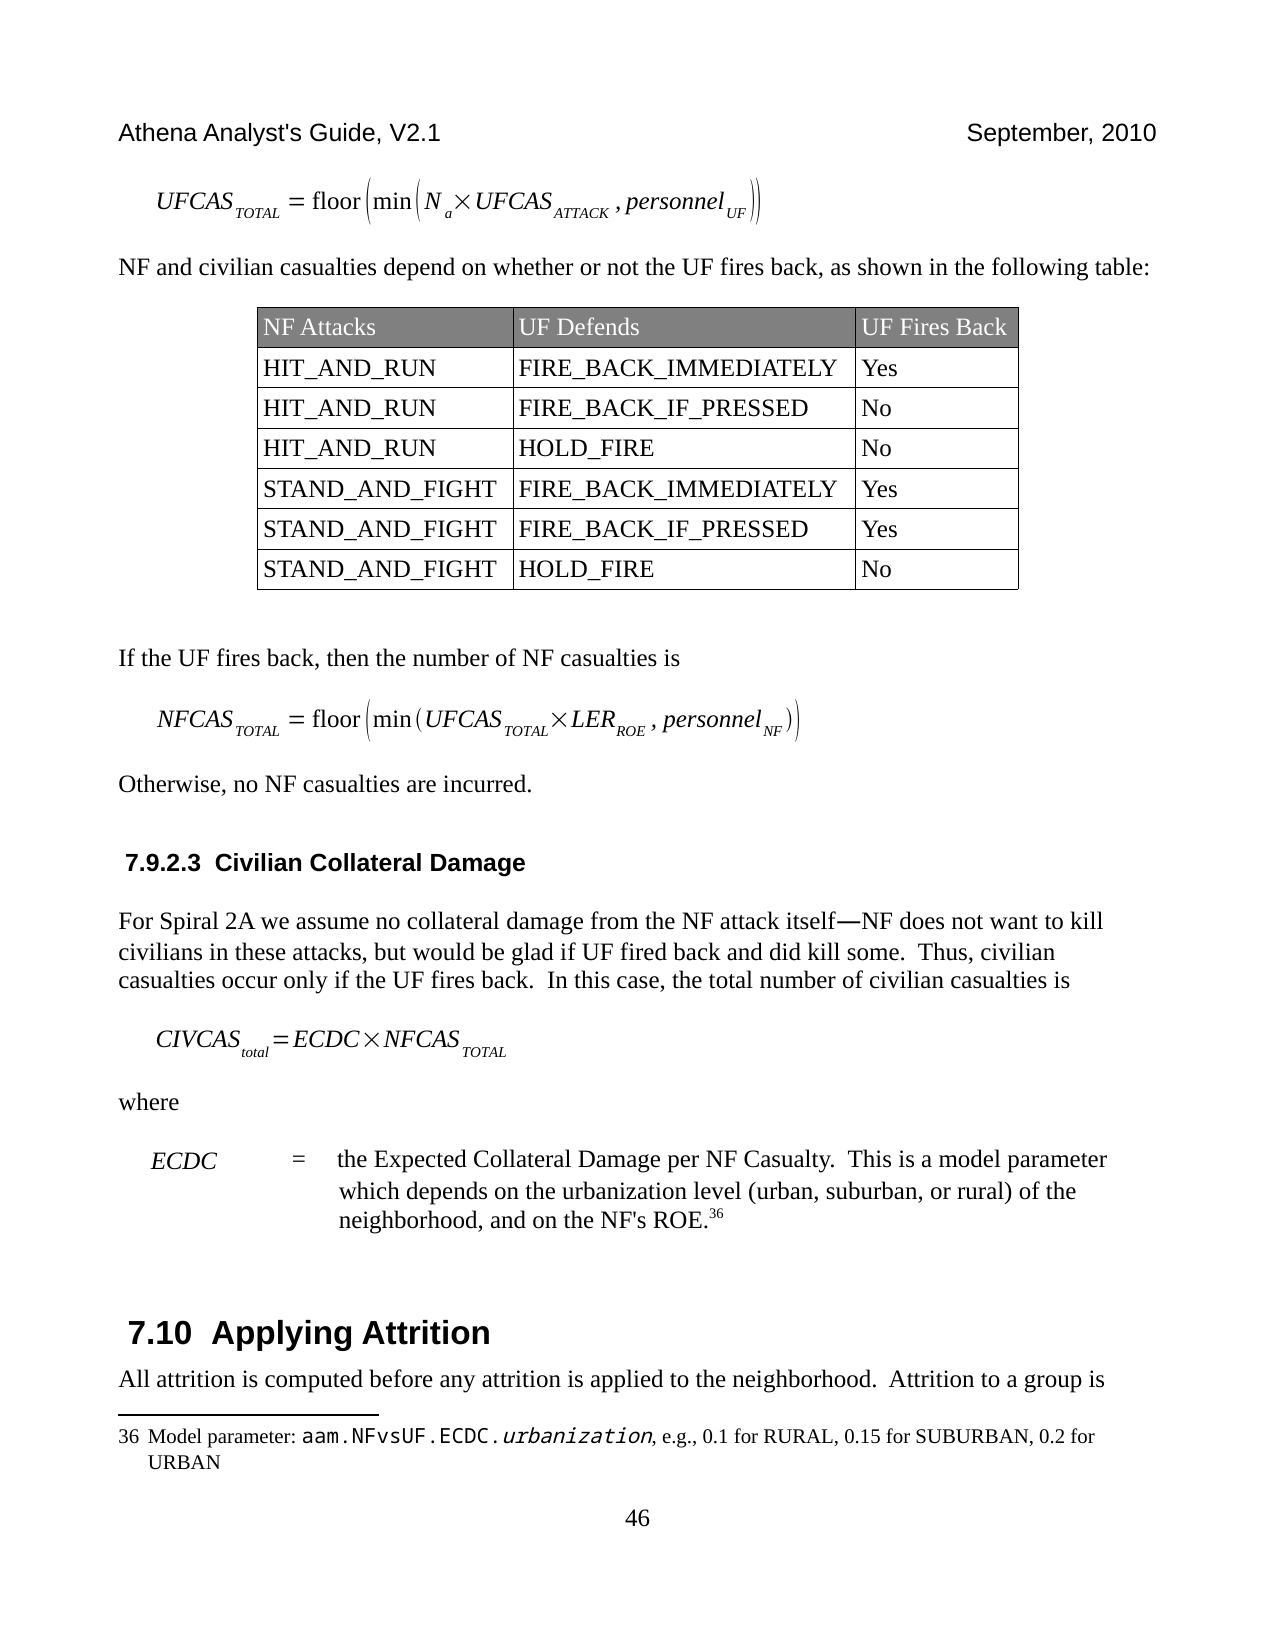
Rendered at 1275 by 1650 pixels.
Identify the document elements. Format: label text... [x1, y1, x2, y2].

table_cell HIT_AND_RUN [258, 348, 513, 387]
table_cell FIRE_BACK_IF_PRESSED [514, 509, 855, 548]
table_cell STAND_AND_FIGHT [258, 469, 513, 508]
text = the Expected Collateral Damage per NF Casualty. This is a model parameter which depends on the urbanization level (urban, suburban, or rural) of the neighborhood, and on the NF's ROE. [149, 1141, 1157, 1233]
text where [118, 1087, 1157, 1116]
table_cell STAND_AND_FIGHT [258, 509, 513, 548]
table_cell No [856, 388, 1018, 427]
text NF and civilian casualties depend on whether or not the UF fires back, as shown in the following table: [118, 252, 1157, 281]
text Model parameter: aam.NFvsUF.ECDC.urbanization, e.g., 0.1 for RURAL, 0.15 for SUBURBAN, 0.2 for URBAN [118, 1421, 1157, 1474]
table_cell HIT_AND_RUN [258, 388, 513, 427]
table_header UF Fires Back [856, 308, 1018, 347]
subtitle Applying Attrition [118, 1313, 1157, 1351]
table_cell Yes [856, 509, 1018, 548]
table_cell Yes [856, 348, 1018, 387]
table_cell FIRE_BACK_IMMEDIATELY [514, 348, 855, 387]
table_cell HOLD_FIRE [514, 550, 855, 589]
text If the UF fires back, then the number of NF casualties is [118, 643, 1157, 672]
text Otherwise, no NF casualties are incurred. [118, 769, 1157, 797]
table_cell No [856, 550, 1018, 589]
table_cell HOLD_FIRE [514, 429, 855, 468]
table_header NF Attacks [258, 308, 513, 347]
table_cell FIRE_BACK_IF_PRESSED [514, 388, 855, 427]
text All attrition is computed before any attrition is applied to the neighborhood. Attrition to a group is [118, 1364, 1157, 1392]
table_cell FIRE_BACK_IMMEDIATELY [514, 469, 855, 508]
table_cell STAND_AND_FIGHT [258, 550, 513, 589]
text For Spiral 2A we assume no collateral damage from the NF attack itself—NF does not want to kill civilians in these attacks, but would be glad if UF fired back and did kill some. Thus, civilian casualties occur only if the UF fires back. In this case, the total number of civilian casualties is [118, 903, 1157, 994]
table_cell No [856, 429, 1018, 468]
table_cell HIT_AND_RUN [258, 429, 513, 468]
table_cell Yes [856, 469, 1018, 508]
subtitle Civilian Collateral Damage [118, 848, 1157, 877]
table_header UF Defends [514, 308, 855, 347]
